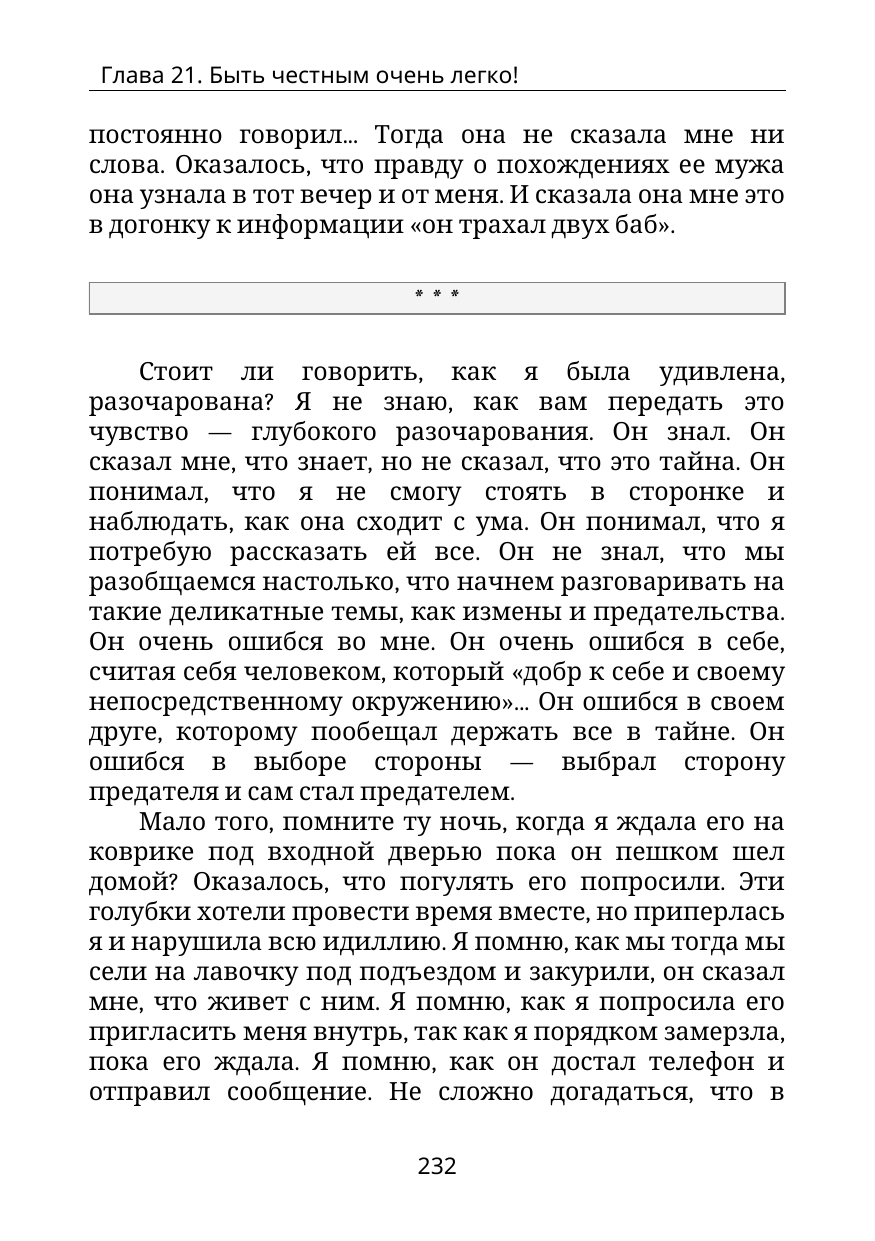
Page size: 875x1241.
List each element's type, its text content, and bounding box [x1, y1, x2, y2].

text Мало того, помните ту ночь, когда я ждала его на коврике под входной дверью пока он пешком шел домой? Оказалось, что погулять его попросили. Эти голубки хотели провести время вместе, но приперлась я и нарушила всю идиллию. Я помню, как мы тогда мы сели на лавочку под подъездом и закурили, он сказал мне, что живет с ним. Я помню, как я попросила его пригласить меня внутрь, так как я порядком замерзла, пока его ждала. Я помню, как он достал телефон и отправил сообщение. Не сложно догадаться, что в [88, 806, 786, 1106]
text постоянно говорил... Тогда она не сказала мне ни слова. Оказалось, что правду о похождениях ее мужа она узнала в тот вечер и от меня. И сказала она мне это в догонку к информации «он трахал двух баб». [88, 120, 786, 240]
text Стоит ли говорить, как я была удивлена, разочарована? Я не знаю, как вам передать это чувство — глубокого разочарования. Он знал. Он сказал мне, что знает, но не сказал, что это тайна. Он понимал, что я не смогу стоять в сторонке и наблюдать, как она сходит с ума. Он понимал, что я потребую рассказать ей все. Он не знал, что мы разобщаемся настолько, что начнем разговаривать на такие деликатные темы, как измены и предательства. Он очень ошибся во мне. Он очень ошибся в себе, считая себя человеком, который «добр к себе и своему непосредственному окружению»... Он ошибся в своем друге, которому пообещал держать все в тайне. Он ошибся в выборе стороны — выбрал сторону предателя и сам стал предателем. [88, 356, 786, 806]
subtitle * * * [90, 283, 784, 313]
